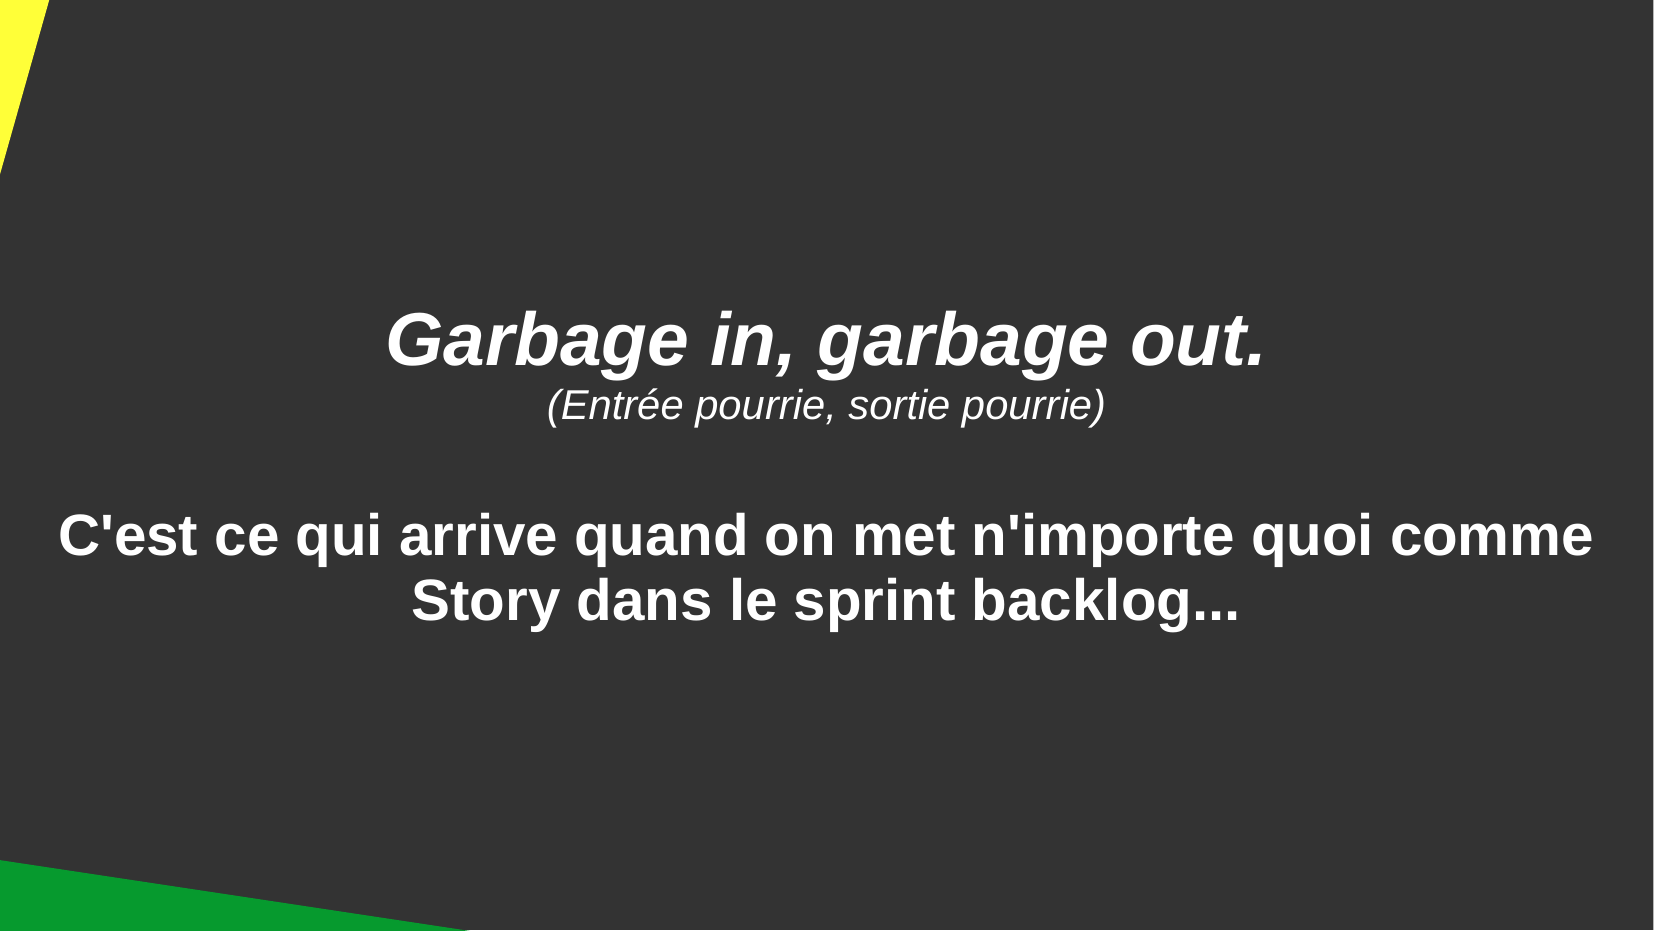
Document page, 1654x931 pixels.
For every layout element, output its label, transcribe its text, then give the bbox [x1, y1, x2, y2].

text_box [0, 860, 471, 931]
title Garbage in, garbage out. (Entrée pourrie, sortie pourrie) C'est ce qui arrive quand on met n'importe quoi comme Story dans le sprint backlog... [31, 297, 1622, 633]
text_box [0, 0, 50, 175]
